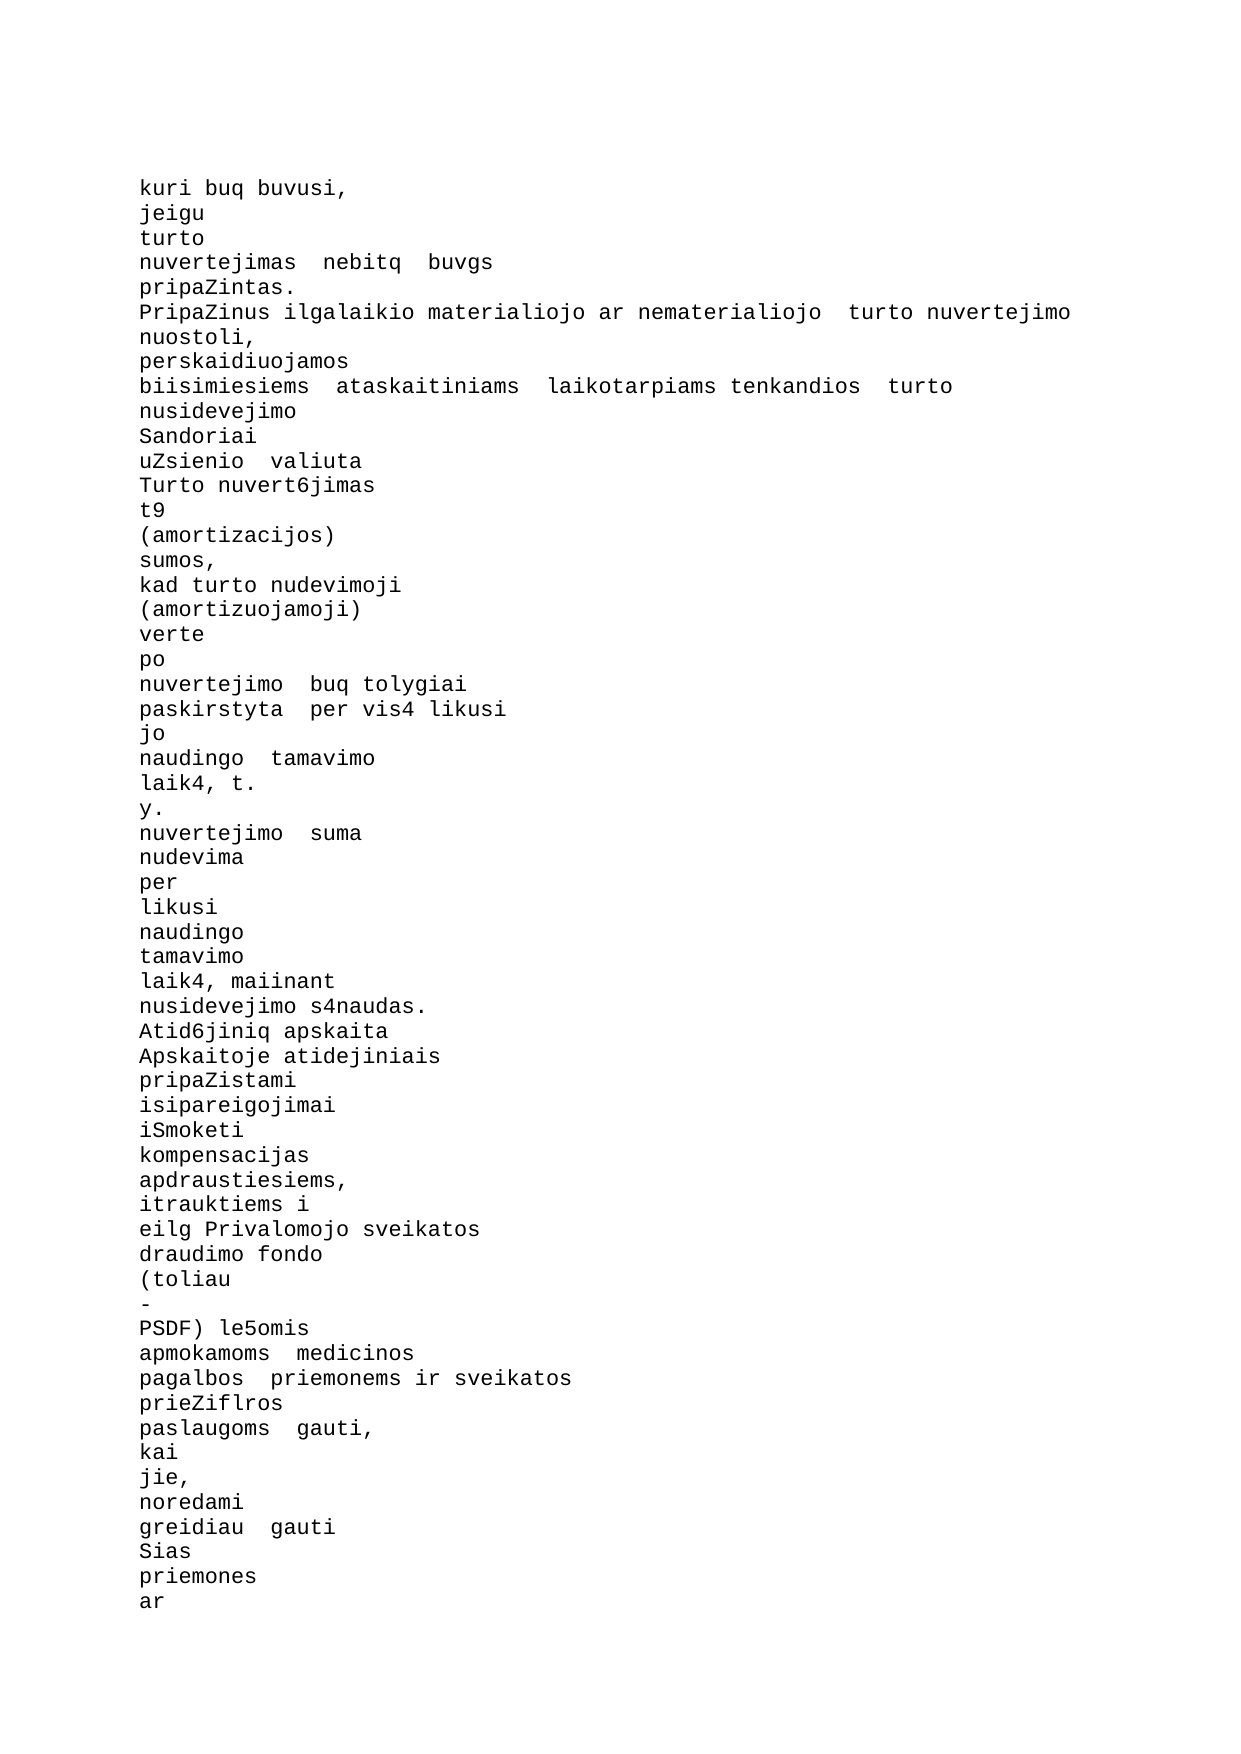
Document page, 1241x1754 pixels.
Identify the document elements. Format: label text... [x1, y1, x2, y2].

text priemones [139, 1566, 1101, 1590]
text eilg Privalomojo sveikatos [139, 1218, 1101, 1243]
text naudingo [139, 921, 1101, 946]
text turto [139, 227, 1101, 252]
text verte [139, 623, 1101, 648]
text uZsienio valiuta [139, 450, 1101, 475]
text prieZiflros [139, 1392, 1101, 1417]
text nuvertejimo buq tolygiai [139, 673, 1101, 698]
text jo [139, 723, 1101, 747]
text Sandoriai [139, 425, 1101, 450]
text pagalbos priemonems ir sveikatos [139, 1367, 1101, 1392]
text po [139, 648, 1101, 673]
text apmokamoms medicinos [139, 1342, 1101, 1367]
text perskaidiuojamos [139, 351, 1101, 376]
text noredami [139, 1491, 1101, 1516]
text naudingo tamavimo [139, 747, 1101, 772]
text Turto nuvert6jimas [139, 475, 1101, 499]
text kai [139, 1442, 1101, 1466]
text (toliau [139, 1268, 1101, 1293]
text kad turto nudevimoji [139, 574, 1101, 599]
text paskirstyta per vis4 likusi [139, 698, 1101, 723]
text laik4, maiinant [139, 971, 1101, 995]
text biisimiesiems ataskaitiniams laikotarpiams tenkandios turto nusidevejimo [139, 376, 1101, 425]
text pripaZintas. [139, 276, 1101, 301]
text nudevima [139, 847, 1101, 871]
text t9 [139, 499, 1101, 524]
text nuvertejimo suma [139, 822, 1101, 847]
text PSDF) le5omis [139, 1318, 1101, 1342]
text apdraustiesiems, [139, 1169, 1101, 1194]
text nusidevejimo s4naudas. [139, 995, 1101, 1020]
text - [139, 1293, 1101, 1318]
text Sias [139, 1541, 1101, 1566]
text y. [139, 797, 1101, 822]
text kuri buq buvusi, [139, 177, 1101, 202]
text nuostoli, [139, 326, 1101, 351]
text jie, [139, 1466, 1101, 1491]
text per [139, 871, 1101, 896]
text paslaugoms gauti, [139, 1417, 1101, 1442]
text isipareigojimai [139, 1094, 1101, 1119]
text tamavimo [139, 946, 1101, 971]
text likusi [139, 896, 1101, 921]
text kompensacijas [139, 1144, 1101, 1169]
text draudimo fondo [139, 1243, 1101, 1268]
text Apskaitoje atidejiniais [139, 1045, 1101, 1070]
text pripaZistami [139, 1070, 1101, 1094]
text laik4, t. [139, 772, 1101, 797]
text nuvertejimas nebitq buvgs [139, 252, 1101, 276]
text PripaZinus ilgalaikio materialiojo ar nematerialiojo turto nuvertejimo [139, 301, 1101, 326]
text jeigu [139, 202, 1101, 227]
text ar [139, 1590, 1101, 1615]
text itrauktiems i [139, 1194, 1101, 1218]
text iSmoketi [139, 1119, 1101, 1144]
text (amortizuojamoji) [139, 599, 1101, 623]
text (amortizacijos) [139, 524, 1101, 549]
text greidiau gauti [139, 1516, 1101, 1541]
text Atid6jiniq apskaita [139, 1020, 1101, 1045]
text sumos, [139, 549, 1101, 574]
